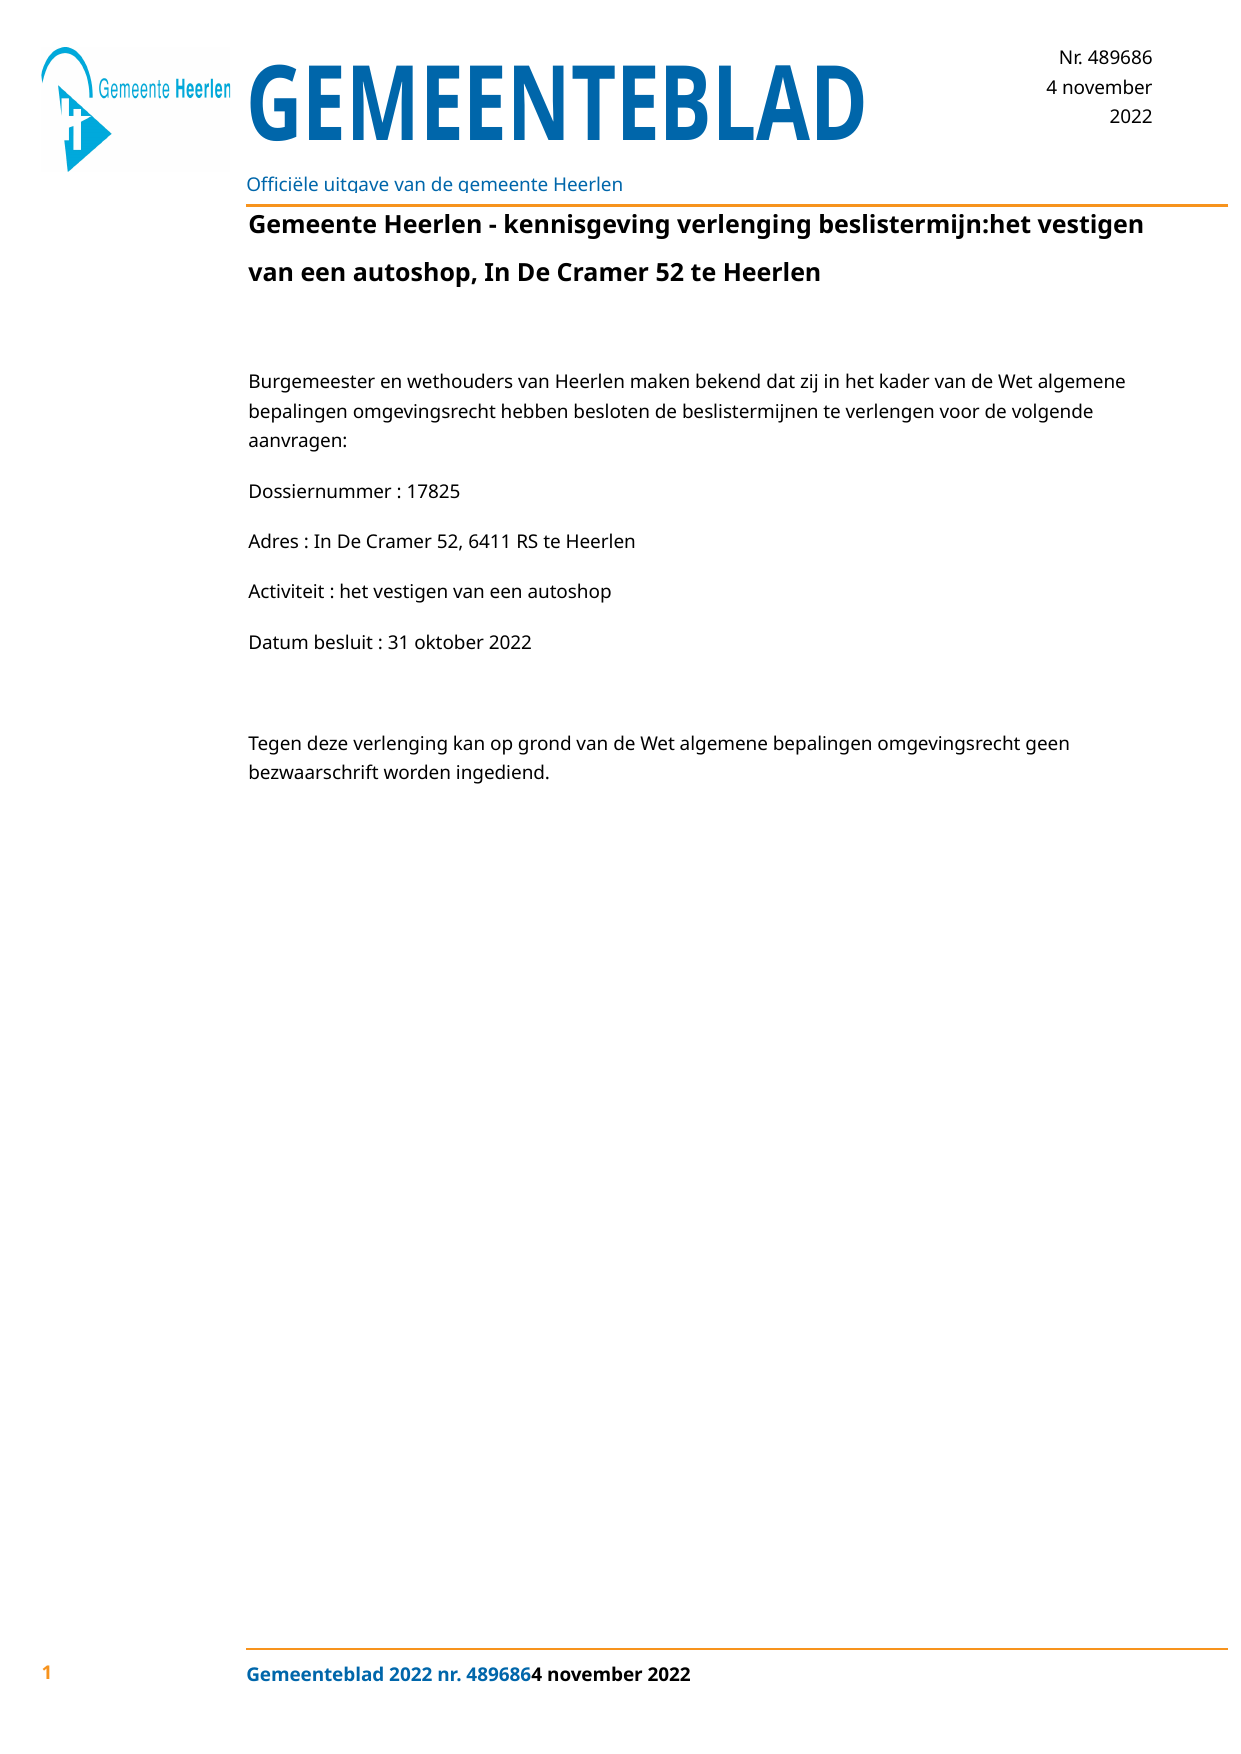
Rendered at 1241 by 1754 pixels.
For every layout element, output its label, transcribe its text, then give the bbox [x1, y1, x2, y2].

picture [41, 47, 59, 70]
text Adres : In De Cramer 52, 6411 RS te Heerlen [248, 528, 1152, 554]
picture [41, 47, 231, 172]
text Dossiernummer : 17825 [248, 478, 1152, 504]
text Datum besluit : 31 oktober 2022 [248, 629, 1152, 655]
text Burgemeester en wethouders van Heerlen maken bekend dat zij in het kader van de Wet algemene bepalingen omgevingsrecht hebben besloten de beslistermijnen te verlengen voor de volgende aanvragen: [248, 368, 1152, 453]
text Activiteit : het vestigen van een autoshop [248, 579, 1152, 604]
text Gemeente Heerlen - kennisgeving verlenging beslistermijn:het vestigen van een autoshop, In De Cramer 52 te Heerlen [248, 207, 1152, 288]
text Tegen deze verlenging kan op grond van de Wet algemene bepalingen omgevingsrecht geen bezwaarschrift worden ingediend. [248, 730, 1152, 785]
